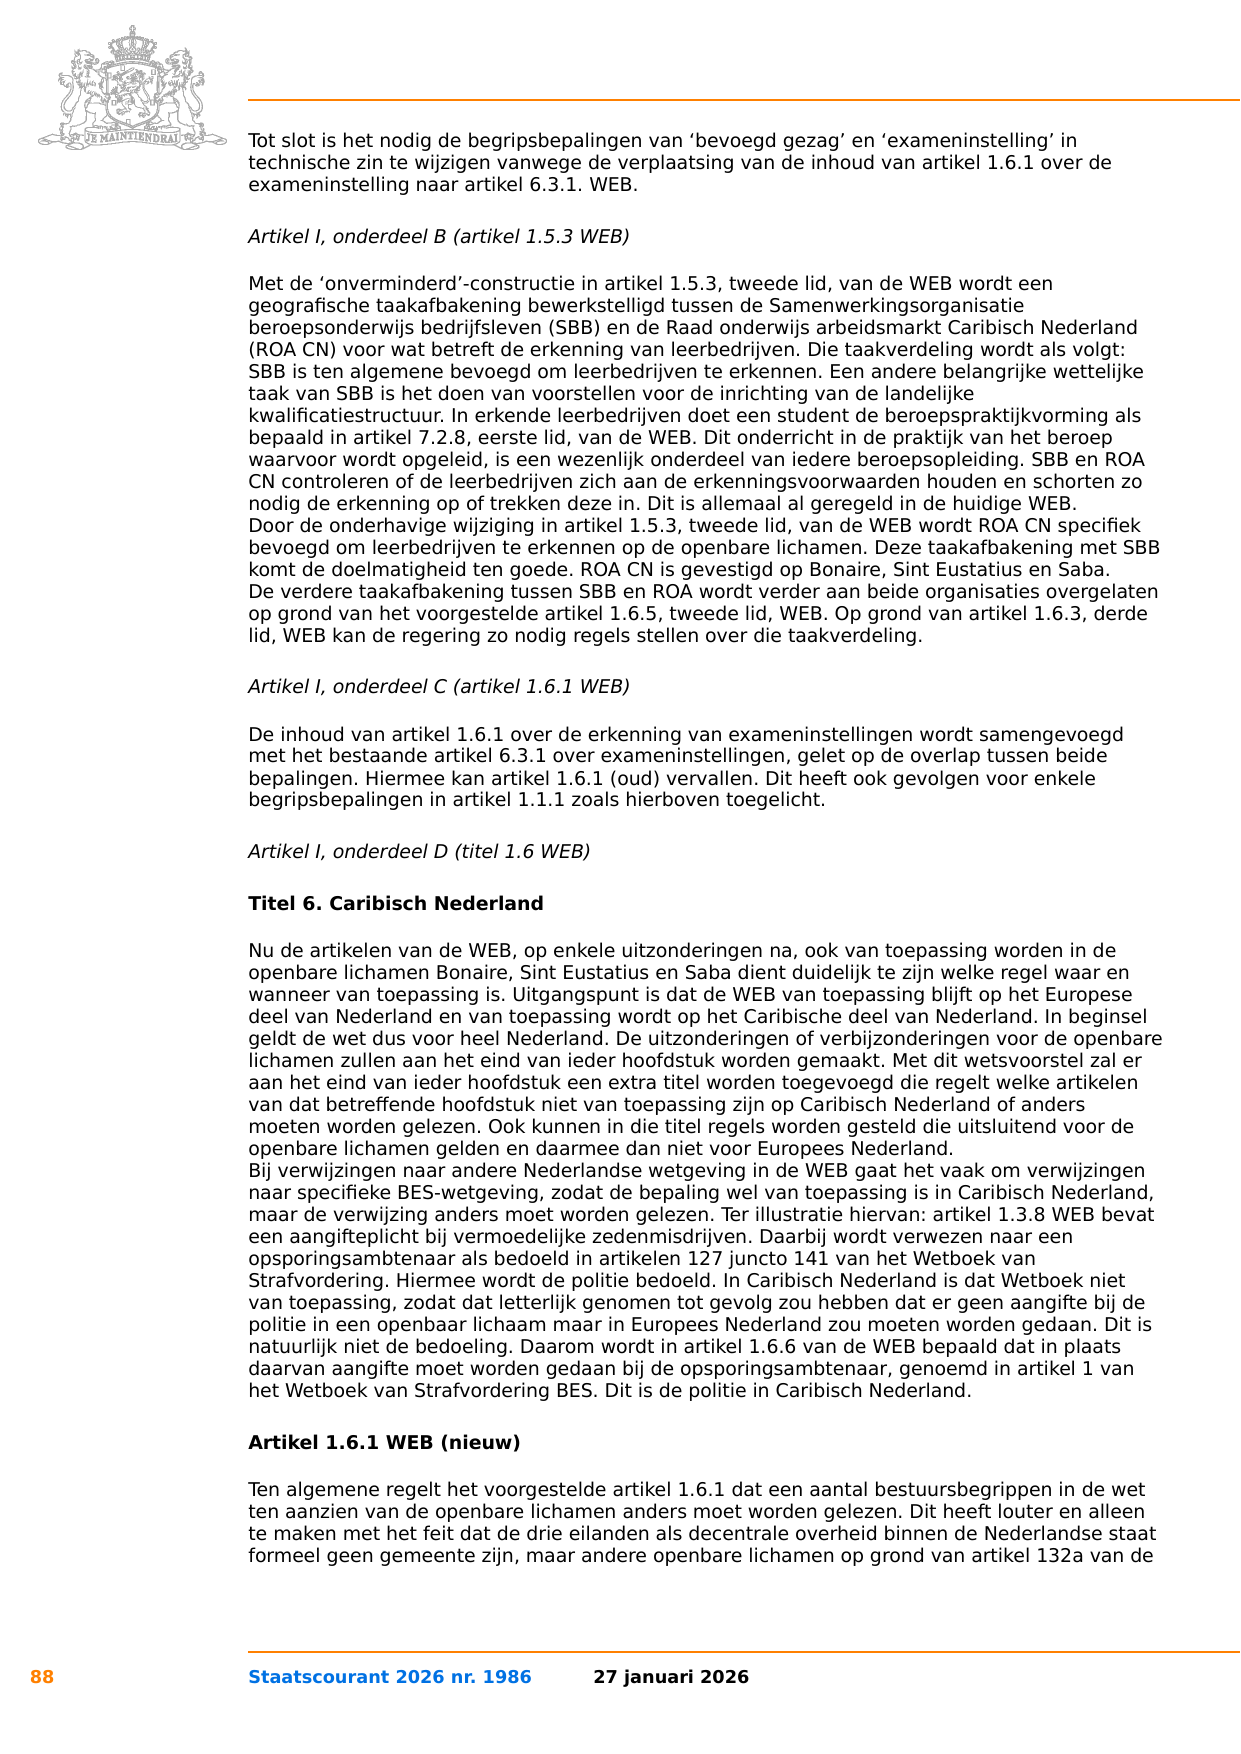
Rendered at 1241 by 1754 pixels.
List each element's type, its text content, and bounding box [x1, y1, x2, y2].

picture [38, 25, 227, 150]
text Bij verwijzingen naar andere Nederlandse wetgeving in de WEB gaat het vaak om verwijzingen naar specifieke BES-wetgeving, zodat de bepaling wel van toepassing is in Caribisch Nederland, maar de verwijzing anders moet worden gelezen. Ter illustratie hiervan: artikel 1.3.8 WEB bevat een aangifteplicht bij vermoedelijke zedenmisdrijven. Daarbij wordt verwezen naar een opsporingsambtenaar als bedoeld in artikelen 127 juncto 141 van het Wetboek van Strafvordering. Hiermee wordt de politie bedoeld. In Caribisch Nederland is dat Wetboek niet van toepassing, zodat dat letterlijk genomen tot gevolg zou hebben dat er geen aangifte bij de politie in een openbaar lichaam maar in Europees Nederland zou moeten worden gedaan. Dit is natuurlijk niet de bedoeling. Daarom wordt in artikel 1.6.6 van de WEB bepaald dat in plaats daarvan aangifte moet worden gedaan bij de opsporingsambtenaar, genoemd in artikel 1 van het Wetboek van Strafvordering BES. Dit is de politie in Caribisch Nederland. [248, 1160, 1163, 1402]
text Met de ‘onverminderd’-constructie in artikel 1.5.3, tweede lid, van de WEB wordt een geografische taakafbakening bewerkstelligd tussen de Samenwerkingsorganisatie beroepsonderwijs bedrijfsleven (SBB) en de Raad onderwijs arbeidsmarkt Caribisch Nederland (ROA CN) voor wat betreft de erkenning van leerbedrijven. Die taakverdeling wordt als volgt: SBB is ten algemene bevoegd om leerbedrijven te erkennen. Een andere belangrijke wettelijke taak van SBB is het doen van voorstellen voor de inrichting van de landelijke kwalificatiestructuur. In erkende leerbedrijven doet een student de beroepspraktijkvorming als bepaald in artikel 7.2.8, eerste lid, van de WEB. Dit onderricht in de praktijk van het beroep waarvoor wordt opgeleid, is een wezenlijk onderdeel van iedere beroepsopleiding. SBB en ROA CN controleren of de leerbedrijven zich aan de erkenningsvoorwaarden houden en schorten zo nodig de erkenning op of trekken deze in. Dit is allemaal al geregeld in de huidige WEB. [248, 273, 1163, 514]
subtitle Titel 6. Caribisch Nederland [248, 893, 1163, 915]
subtitle Artikel I, onderdeel C (artikel 1.6.1 WEB) [248, 676, 1163, 698]
text De inhoud van artikel 1.6.1 over de erkenning van exameninstellingen wordt samengevoegd met het bestaande artikel 6.3.1 over exameninstellingen, gelet op de overlap tussen beide bepalingen. Hiermee kan artikel 1.6.1 (oud) vervallen. Dit heeft ook gevolgen voor enkele begripsbepalingen in artikel 1.1.1 zoals hierboven toegelicht. [248, 723, 1163, 811]
text Ten algemene regelt het voorgestelde artikel 1.6.1 dat een aantal bestuursbegrippen in de wet ten aanzien van de openbare lichamen anders moet worden gelezen. Dit heeft louter en alleen te maken met het feit dat de drie eilanden als decentrale overheid binnen de Nederlandse staat formeel geen gemeente zijn, maar andere openbare lichamen op grond van artikel 132a van de [248, 1479, 1163, 1567]
subtitle Artikel I, onderdeel D (titel 1.6 WEB) [248, 841, 1163, 863]
text Nu de artikelen van de WEB, op enkele uitzonderingen na, ook van toepassing worden in de openbare lichamen Bonaire, Sint Eustatius en Saba dient duidelijk te zijn welke regel waar en wanneer van toepassing is. Uitgangspunt is dat de WEB van toepassing blijft op het Europese deel van Nederland en van toepassing wordt op het Caribische deel van Nederland. In beginsel geldt de wet dus voor heel Nederland. De uitzonderingen of verbijzonderingen voor de openbare lichamen zullen aan het eind van ieder hoofdstuk worden gemaakt. Met dit wetsvoorstel zal er aan het eind van ieder hoofdstuk een extra titel worden toegevoegd die regelt welke artikelen van dat betreffende hoofdstuk niet van toepassing zijn op Caribisch Nederland of anders moeten worden gelezen. Ook kunnen in die titel regels worden gesteld die uitsluitend voor de openbare lichamen gelden en daarmee dan niet voor Europees Nederland. [248, 940, 1163, 1160]
subtitle Artikel I, onderdeel B (artikel 1.5.3 WEB) [248, 226, 1163, 248]
text Tot slot is het nodig de begripsbepalingen van ‘bevoegd gezag’ en ‘exameninstelling’ in technische zin te wijzigen vanwege de verplaatsing van de inhoud van artikel 1.6.1 over de exameninstelling naar artikel 6.3.1. WEB. [248, 130, 1163, 196]
text Door de onderhavige wijziging in artikel 1.5.3, tweede lid, van de WEB wordt ROA CN specifiek bevoegd om leerbedrijven te erkennen op de openbare lichamen. Deze taakafbakening met SBB komt de doelmatigheid ten goede. ROA CN is gevestigd op Bonaire, Sint Eustatius en Saba. [248, 514, 1163, 581]
subtitle Artikel 1.6.1 WEB (nieuw) [248, 1432, 1163, 1454]
text De verdere taakafbakening tussen SBB en ROA wordt verder aan beide organisaties overgelaten op grond van het voorgestelde artikel 1.6.5, tweede lid, WEB. Op grond van artikel 1.6.3, derde lid, WEB kan de regering zo nodig regels stellen over die taakverdeling. [248, 581, 1163, 646]
